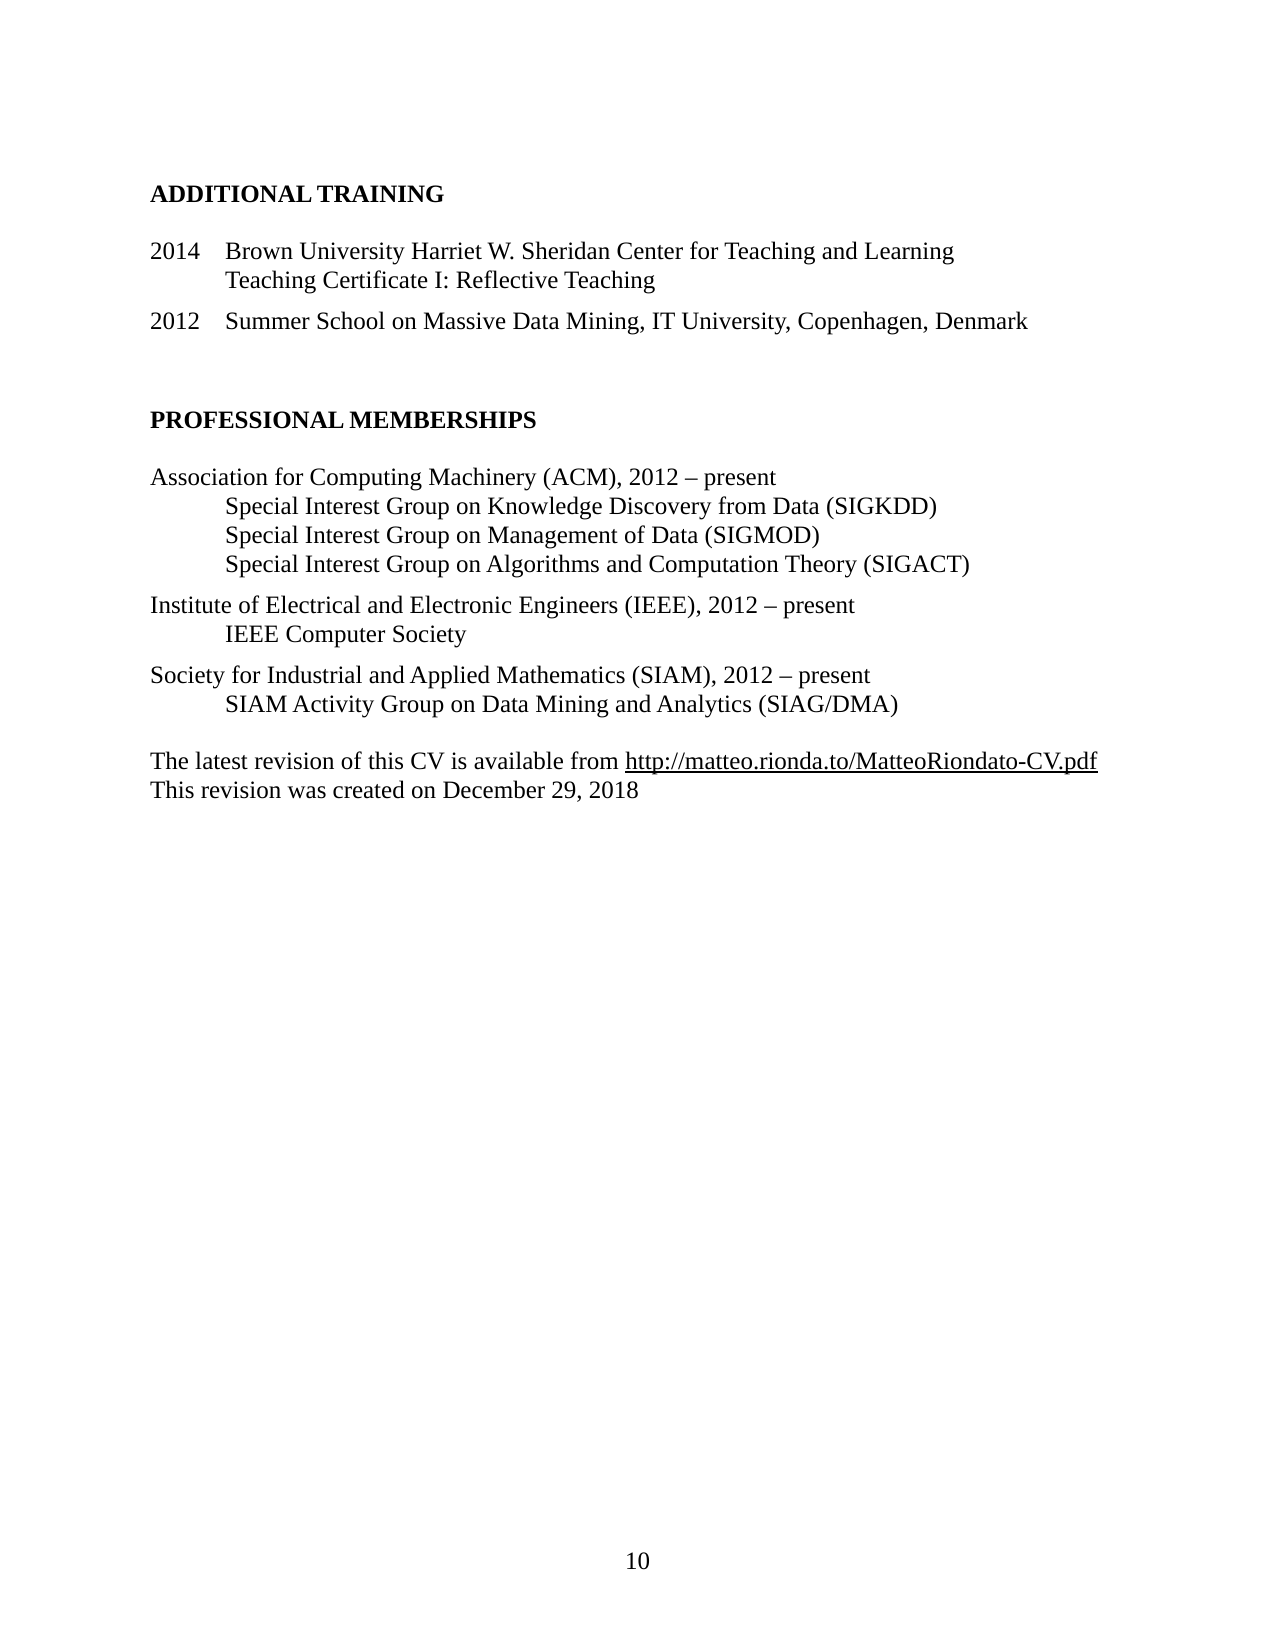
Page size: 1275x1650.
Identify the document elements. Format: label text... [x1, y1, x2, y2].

text Teaching Certificate I: Reflective Teaching [150, 265, 1125, 294]
text Special Interest Group on Algorithms and Computation Theory (SIGACT) [150, 549, 1125, 577]
text ADDITIONAL TRAINING [150, 179, 1125, 207]
text Association for Computing Machinery (ACM), 2012 – present [150, 462, 1125, 491]
text PROFESSIONAL MEMBERSHIPS [150, 405, 1125, 434]
text Special Interest Group on Management of Data (SIGMOD) [150, 520, 1125, 549]
text 2014 Brown University Harriet W. Sheridan Center for Teaching and Learning [150, 236, 1125, 265]
text 2012 Summer School on Massive Data Mining, IT University, Copenhagen, Denmark [150, 306, 1125, 335]
text Society for Industrial and Applied Mathematics (SIAM), 2012 – present [150, 660, 1125, 689]
text Institute of Electrical and Electronic Engineers (IEEE), 2012 – present [150, 590, 1125, 619]
text IEEE Computer Society [150, 619, 1125, 647]
text Special Interest Group on Knowledge Discovery from Data (SIGKDD) [150, 491, 1125, 520]
text SIAM Activity Group on Data Mining and Analytics (SIAG/DMA) [150, 689, 1125, 717]
text This revision was created on December 29, 2018 [150, 775, 1125, 804]
text The latest revision of this CV is available from http://matteo.rionda.to/MatteoRiondato-CV.pdf [150, 746, 1125, 775]
